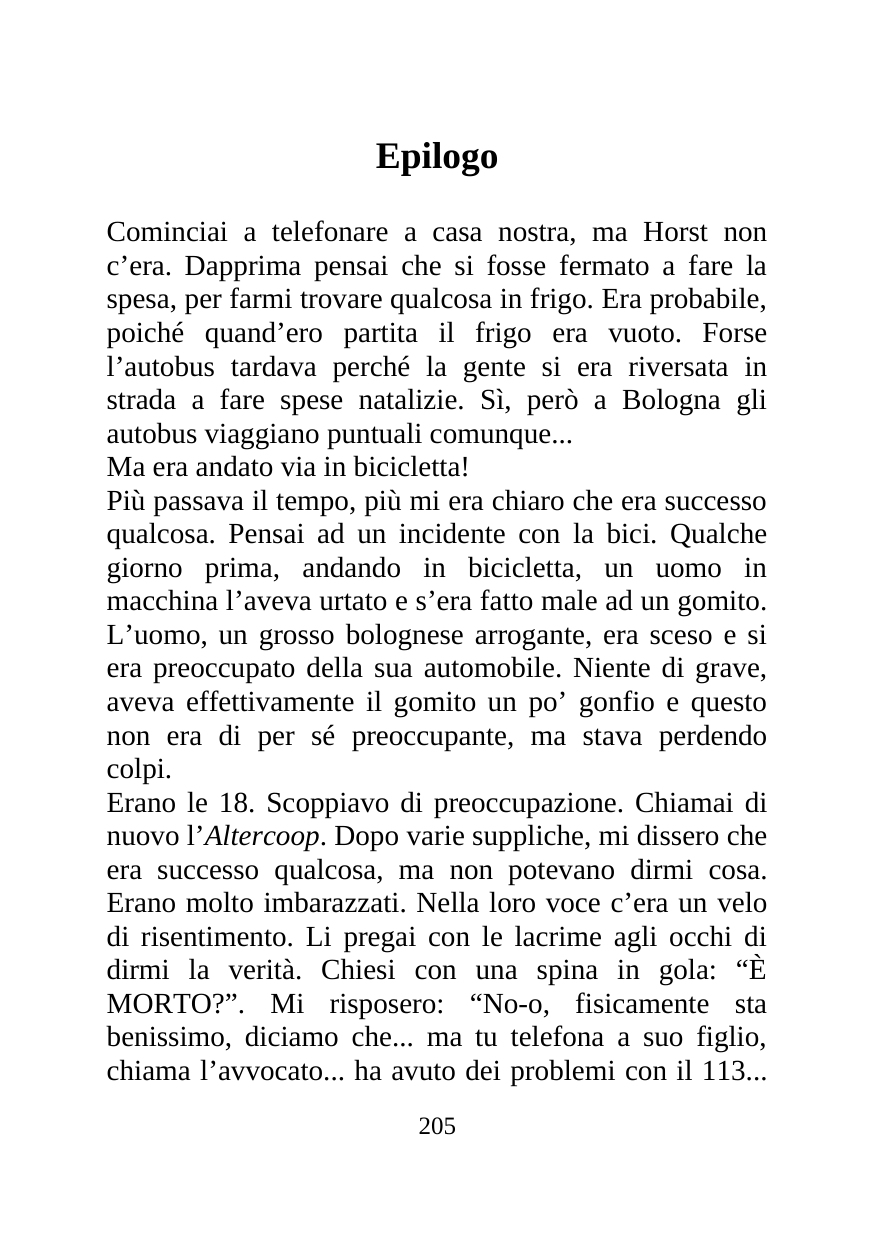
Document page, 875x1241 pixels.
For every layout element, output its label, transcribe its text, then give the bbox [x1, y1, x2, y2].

text Più passava il tempo, più mi era chiaro che era successo qualcosa. Pensai ad un incidente con la bici. Qualche giorno prima, andando in bicicletta, un uomo in macchina l’aveva urtato e s’era fatto male ad un gomito. L’uomo, un grosso bolognese arrogante, era sceso e si era preoccupato della sua automobile. Niente di grave, aveva effettivamente il gomito un po’ gonfio e questo non era di per sé preoccupante, ma stava perdendo colpi. [106, 483, 768, 785]
text Cominciai a telefonare a casa nostra, ma Horst non c’era. Dapprima pensai che si fosse fermato a fare la spesa, per farmi trovare qualcosa in frigo. Era probabile, poiché quand’ero partita il frigo era vuoto. Forse l’autobus tardava perché la gente si era riversata in strada a fare spese natalizie. Sì, però a Bologna gli autobus viaggiano puntuali comunque... [106, 214, 768, 449]
text Ma era andato via in bicicletta! [106, 449, 768, 483]
subtitle Epilogo [106, 134, 768, 177]
text Erano le 18. Scoppiavo di preoccupazione. Chiamai di nuovo l’Altercoop. Dopo varie suppliche, mi dissero che era successo qualcosa, ma non potevano dirmi cosa. Erano molto imbarazzati. Nella loro voce c’era un velo di risentimento. Li pregai con le lacrime agli occhi di dirmi la verità. Chiesi con una spina in gola: “È MORTO?”. Mi risposero: “No-o, fisicamente sta benissimo, diciamo che... ma tu telefona a suo figlio, chiama l’avvocato... ha avuto dei problemi con il 113... [106, 785, 768, 1087]
